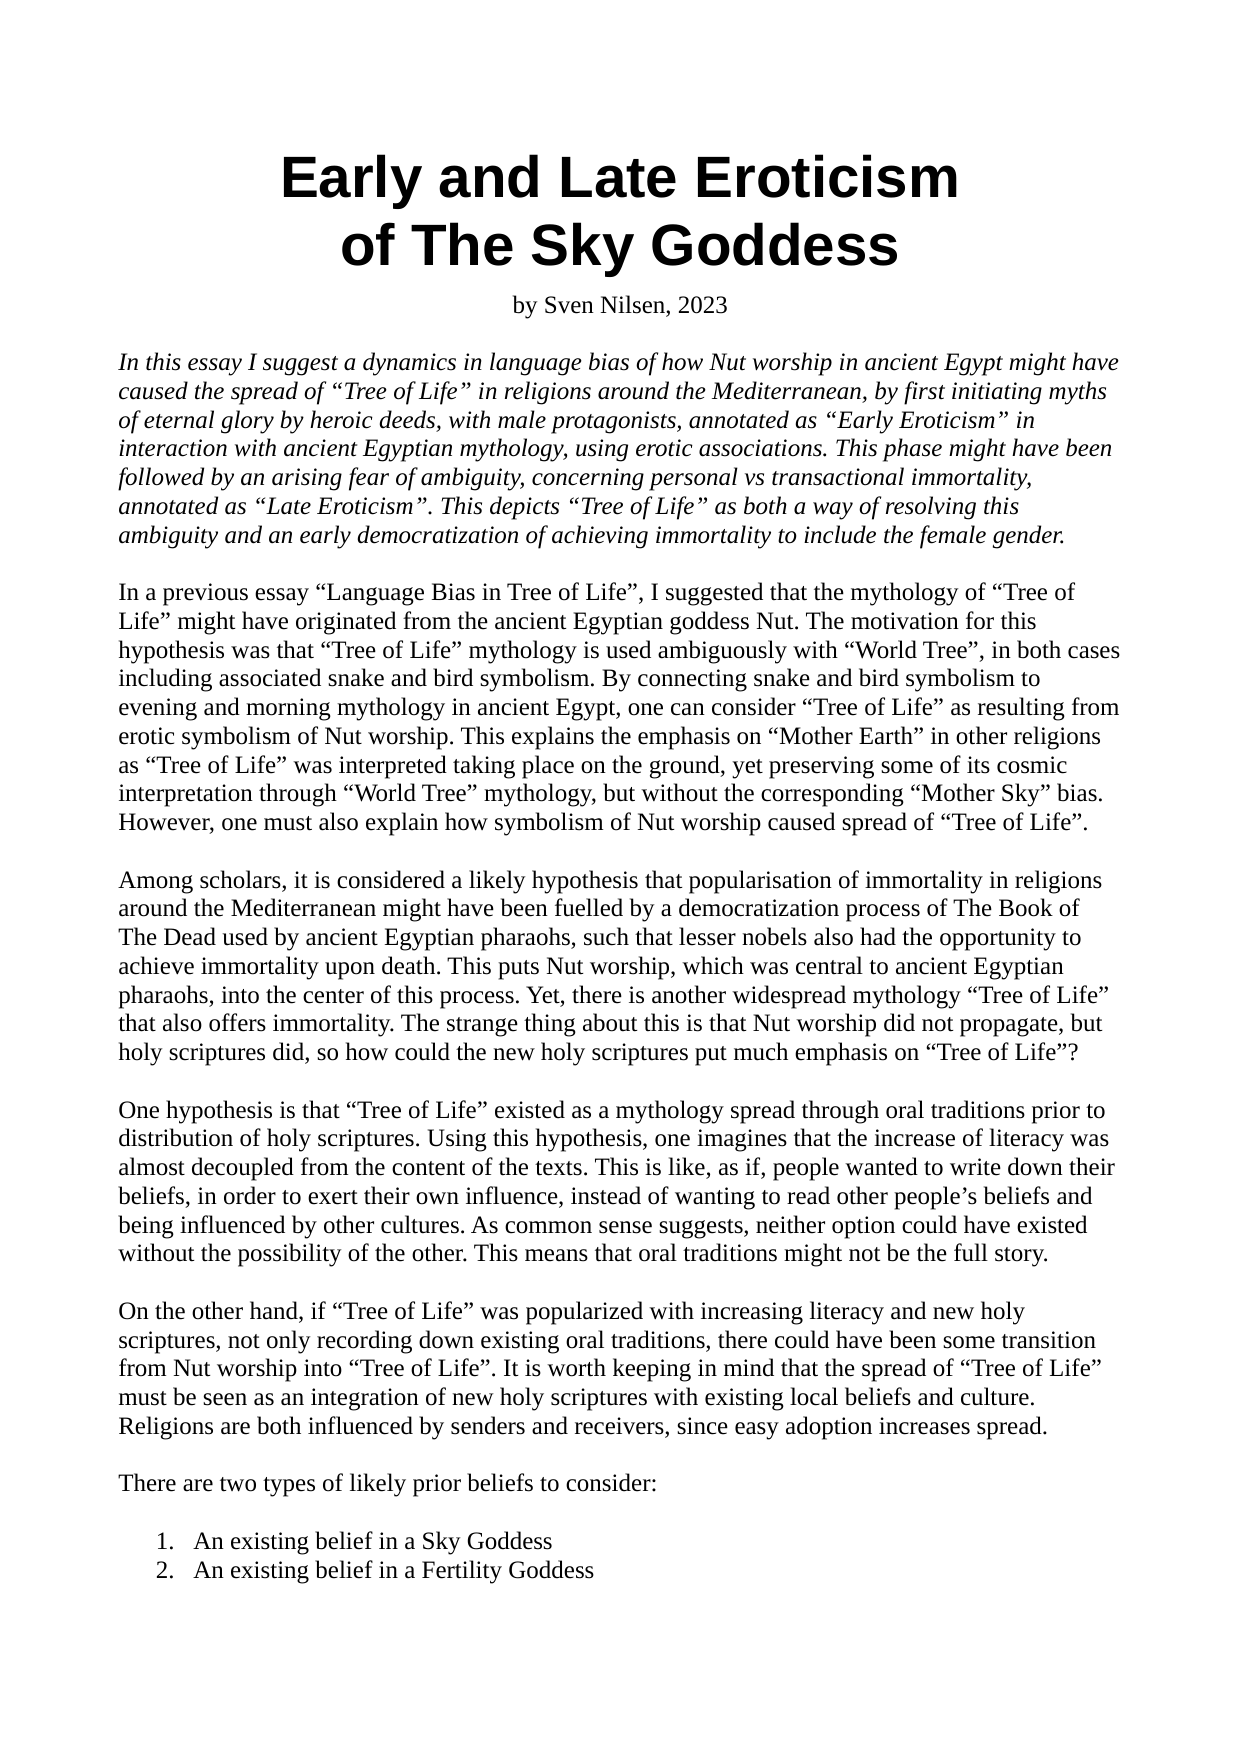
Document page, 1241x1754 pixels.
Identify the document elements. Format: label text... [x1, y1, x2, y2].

text by Sven Nilsen, 2023 [118, 290, 1122, 318]
list An existing belief in a Fertility Goddess [156, 1555, 1122, 1583]
text There are two types of likely prior beliefs to consider: [118, 1468, 1122, 1497]
text In a previous essay “Language Bias in Tree of Life”, I suggested that the mythology of “Tree of Life” might have originated from the ancient Egyptian goddess Nut. The motivation for this hypothesis was that “Tree of Life” mythology is used ambiguously with “World Tree”, in both cases including associated snake and bird symbolism. By connecting snake and bird symbolism to evening and morning mythology in ancient Egypt, one can consider “Tree of Life” as resulting from erotic symbolism of Nut worship. This explains the emphasis on “Mother Earth” in other religions as “Tree of Life” was interpreted taking place on the ground, yet preserving some of its cosmic interpretation through “World Tree” mythology, but without the corresponding “Mother Sky” bias. However, one must also explain how symbolism of Nut worship caused spread of “Tree of Life”. [118, 577, 1122, 836]
title Early and Late Eroticism of The Sky Goddess [118, 143, 1122, 277]
text On the other hand, if “Tree of Life” was popularized with increasing literacy and new holy scriptures, not only recording down existing oral traditions, there could have been some transition from Nut worship into “Tree of Life”. It is worth keeping in mind that the spread of “Tree of Life” must be seen as an integration of new holy scriptures with existing local beliefs and culture. Religions are both influenced by senders and receivers, since easy adoption increases spread. [118, 1296, 1122, 1440]
text In this essay I suggest a dynamics in language bias of how Nut worship in ancient Egypt might have caused the spread of “Tree of Life” in religions around the Mediterranean, by first initiating myths of eternal glory by heroic deeds, with male protagonists, annotated as “Early Eroticism” in interaction with ancient Egyptian mythology, using erotic associations. This phase might have been followed by an arising fear of ambiguity, concerning personal vs transactional immortality, annotated as “Late Eroticism”. This depicts “Tree of Life” as both a way of resolving this ambiguity and an early democratization of achieving immortality to include the female gender. [118, 347, 1122, 548]
text One hypothesis is that “Tree of Life” existed as a mythology spread through oral traditions prior to distribution of holy scriptures. Using this hypothesis, one imagines that the increase of literacy was almost decoupled from the content of the texts. This is like, as if, people wanted to write down their beliefs, in order to exert their own influence, instead of wanting to read other people’s beliefs and being influenced by other cultures. As common sense suggests, neither option could have existed without the possibility of the other. This means that oral traditions might not be the full story. [118, 1095, 1122, 1267]
list An existing belief in a Sky Goddess [156, 1526, 1122, 1555]
text Among scholars, it is considered a likely hypothesis that popularisation of immortality in religions around the Mediterranean might have been fuelled by a democratization process of The Book of The Dead used by ancient Egyptian pharaohs, such that lesser nobels also had the opportunity to achieve immortality upon death. This puts Nut worship, which was central to ancient Egyptian pharaohs, into the center of this process. Yet, there is another widespread mythology “Tree of Life” that also offers immortality. The strange thing about this is that Nut worship did not propagate, but holy scriptures did, so how could the new holy scriptures put much emphasis on “Tree of Life”? [118, 865, 1122, 1066]
